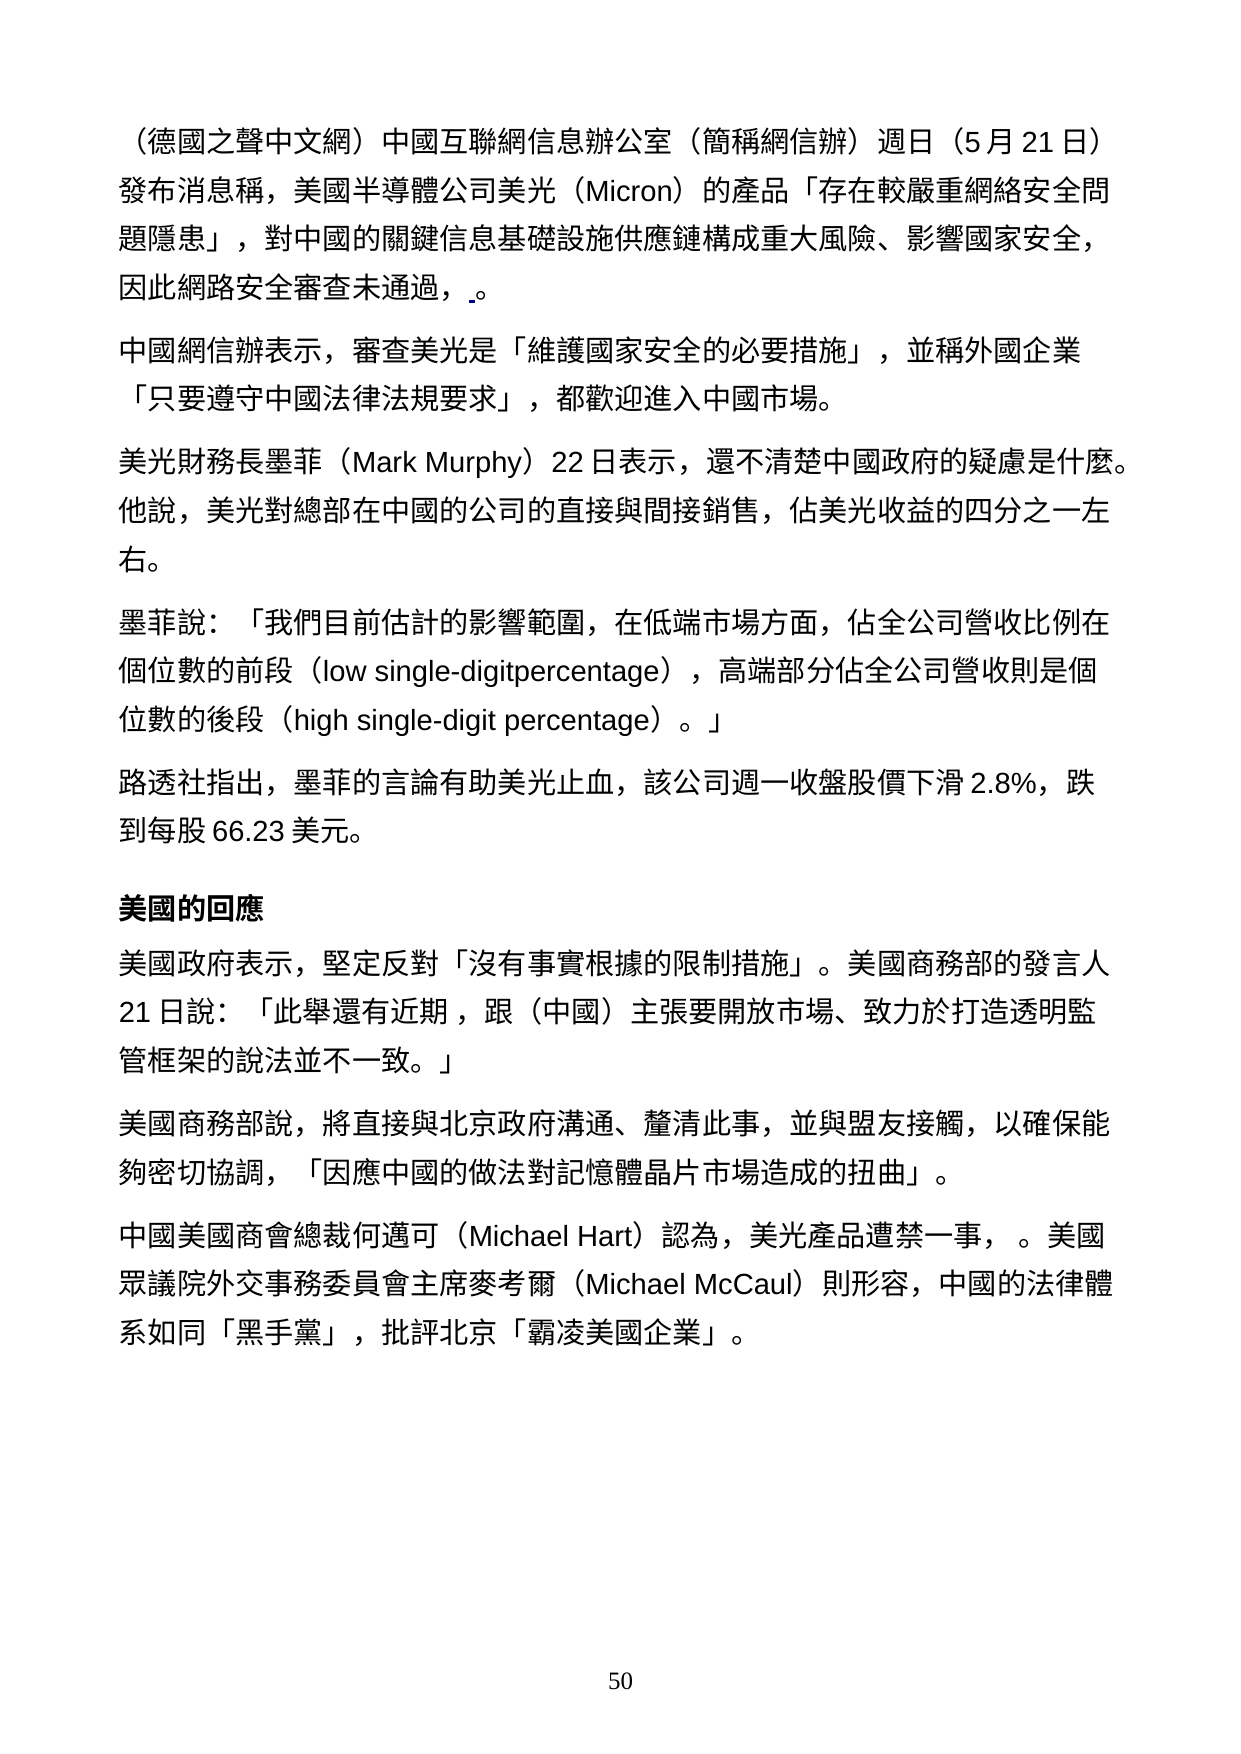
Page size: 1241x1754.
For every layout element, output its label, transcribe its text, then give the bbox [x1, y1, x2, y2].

text 中國網信辦表示，審查美光是「維護國家安全的必要措施」，並稱外國企業「只要遵守中國法律法規要求」，都歡迎進入中國市場。 [118, 327, 1122, 418]
text 美光財務長墨菲（Mark Murphy）22日表示，還不清楚中國政府的疑慮是什麼。他說，美光對總部在中國的公司的直接與間接銷售，佔美光收益的四分之一左右。 [118, 439, 1122, 578]
text 中國美國商會總裁何邁可（Michael Hart）認為，美光產品遭禁一事， 。美國眾議院外交事務委員會主席麥考爾（Michael McCaul）則形容，中國的法律體系如同「黑手黨」，批評北京「霸凌美國企業」。 [118, 1212, 1122, 1352]
text 美國政府表示，堅定反對「沒有事實根據的限制措施」。美國商務部的發言人21日說：「此舉還有近期 ，跟（中國）主張要開放市場、致力於打造透明監管框架的說法並不一致。」 [118, 940, 1122, 1080]
text 墨菲說：「我們目前估計的影響範圍，在低端市場方面，佔全公司營收比例在個位數的前段（low single-digitpercentage），高端部分佔全公司營收則是個位數的後段（high single-digit percentage）。」 [118, 599, 1122, 738]
subtitle 美國的回應 [118, 886, 1122, 928]
text 美國商務部說，將直接與北京政府溝通、釐清此事，並與盟友接觸，以確保能夠密切協調，「因應中國的做法對記憶體晶片市場造成的扭曲」。 [118, 1101, 1122, 1191]
text 路透社指出，墨菲的言論有助美光止血，該公司週一收盤股價下滑2.8%，跌到每股66.23美元。 [118, 759, 1122, 850]
text （德國之聲中文網）中國互聯網信息辦公室（簡稱網信辦）週日（5月21日）發布消息稱，美國半導體公司美光（Micron）的產品「存在較嚴重網絡安全問題隱患」，對中國的關鍵信息基礎設施供應鏈構成重大風險、影響國家安全，因此網路安全審查未通過， 。 [118, 118, 1122, 306]
